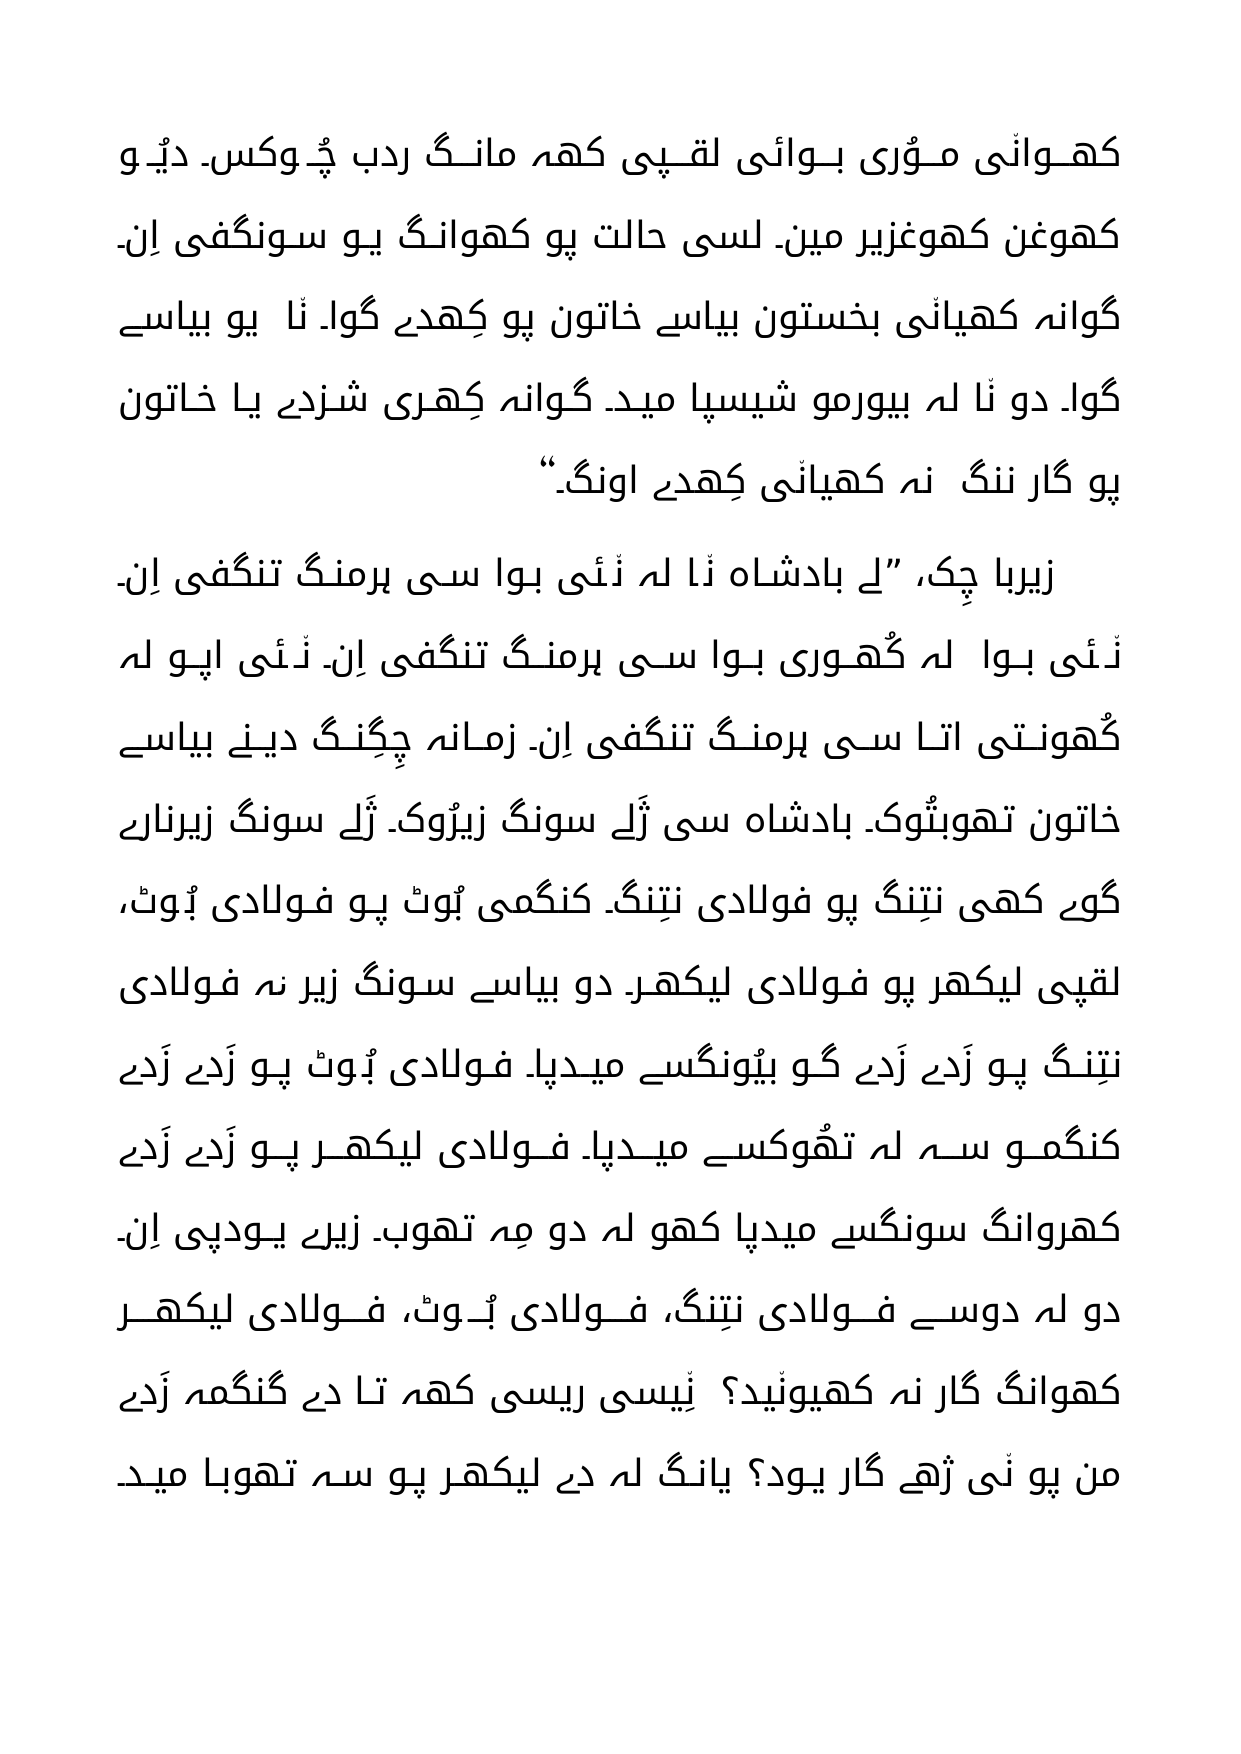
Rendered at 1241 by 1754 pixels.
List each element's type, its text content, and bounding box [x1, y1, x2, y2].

text زیربا چِک، ”لے بادشاہ ن٘ا لہ ن٘ئی بوا سی ہرمنگ تنگفی اِن۔ ن٘ئی بوا لہ کُھوری بوا سی ہرمنگ تنگفی اِن۔ ن٘ئی اپو لہ کُھونتی اتا سی ہرمنگ تنگفی اِن۔ زمانہ چِگِنگ دینے بیاسے خاتون تھوبتُوک۔ بادشاہ سی ژَلے سونگ زیرُوک۔ ژَلے سونگ زیرنارے گوے کھی نتِنگ پو فولادی نتِنگ۔ کنگمی بُوٹ پو فولادی بُوٹ، لقپی لیکھر پو فولادی لیکھر۔ دو بیاسے سونگ زیر نہ فولادی نتِنگ پو زَدے زَدے گو بیُونگسے میدپا۔ فولادی بُوٹ پو زَدے زَدے کنگمو سہ لہ تھُوکسے میدپا۔ فولادی لیکھر پو زَدے زَدے کھروانگ سونگسے میدپا کھو لہ دو مِہ تھوب۔ زیرے یودپی اِن۔ دو لہ دوسے فولادی نتِنگ، فولادی بُوٹ، فولادی لیکھر کھوانگ گار نہ کھیون٘ید؟ نِ٘یسی ریسی کھہ تا دے گنگمہ زَدے من پو ن٘ی ژھے گار یود؟ یانگ لہ دے لیکھر پو سہ تھوبا مید۔ [118, 539, 1122, 1509]
text کھوان٘ی موُری بوائی لقپی کھہ مانگ ردب چُوکس۔ دیُو کھوغن کھوغزیر مین۔ لسی حالت پو کھوانگ یو سونگفی اِن۔ گوانہ کھیان٘ی بخستون بیاسے خاتون پو کِھدے گوا۔ ن٘ا یو بیاسے گوا۔ دو ن٘ا لہ بیورمو شیسپا مید۔ گوانہ کِھری شزدے یا خاتون پو گار ننگ نہ کھیان٘ی کِھدے اونگ۔“ [118, 118, 1122, 516]
